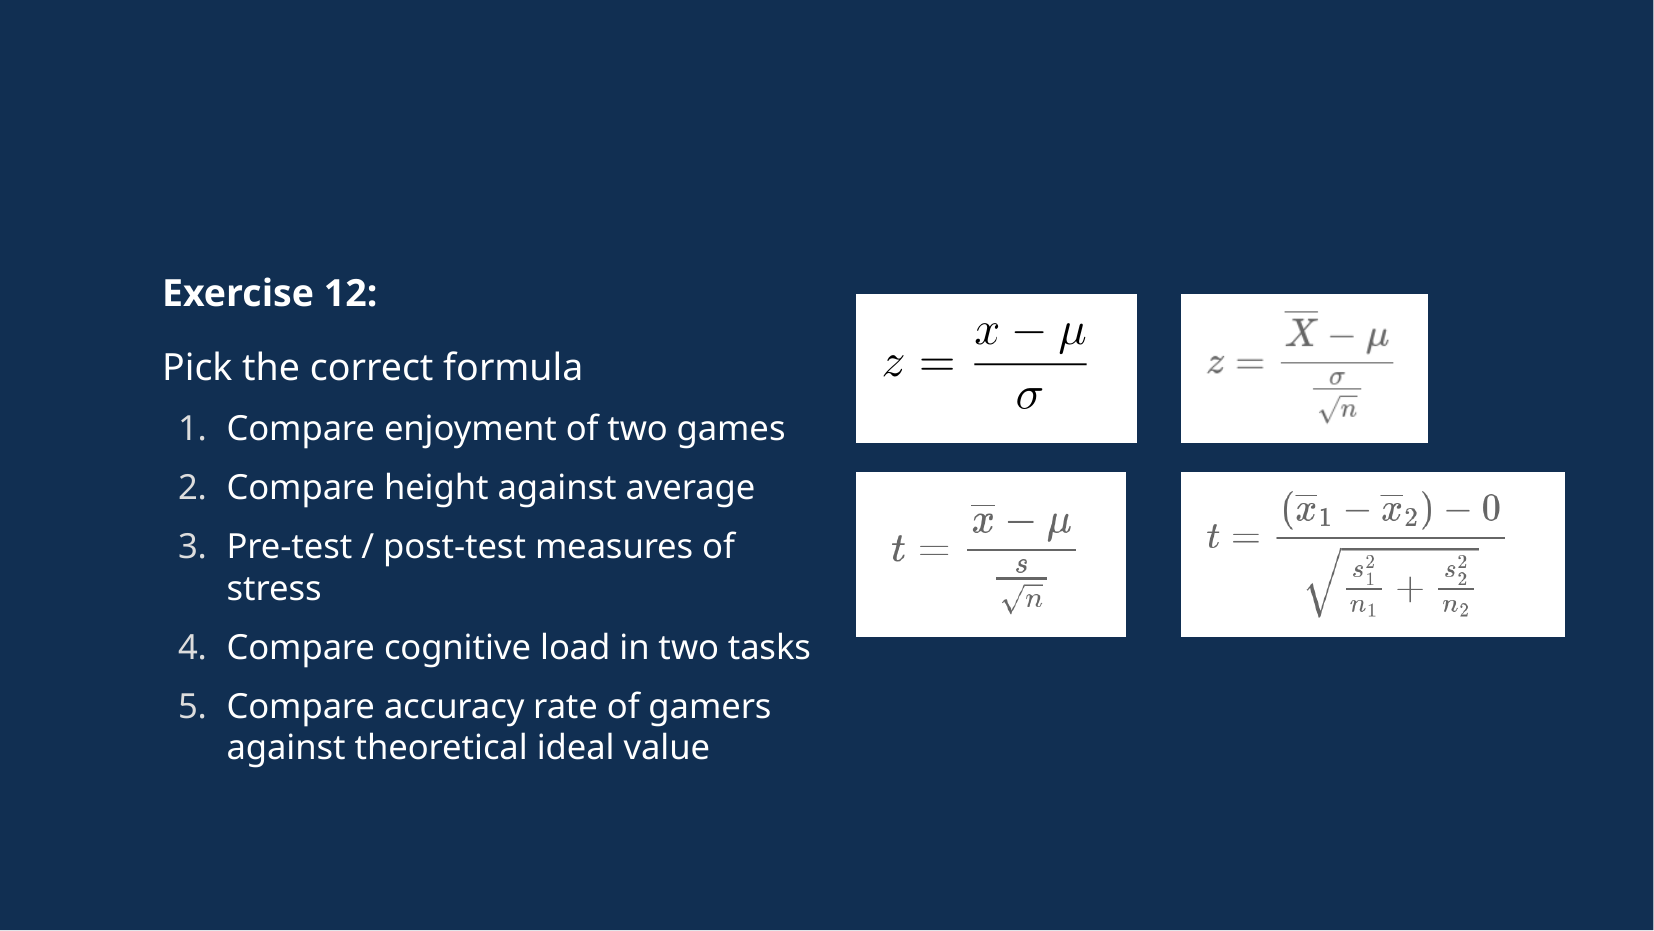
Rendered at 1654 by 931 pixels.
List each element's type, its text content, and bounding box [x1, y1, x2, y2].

picture [856, 472, 1126, 637]
picture [1181, 294, 1428, 443]
list Exercise 12: Pick the correct formula Compare enjoyment of two games Compare height against average Pre-test / post-test measures of stress Compare cognitive load in two tasks Compare accuracy rate of gamers against theoretical ideal value [97, 268, 813, 806]
picture [856, 294, 1137, 443]
picture [1181, 472, 1565, 637]
